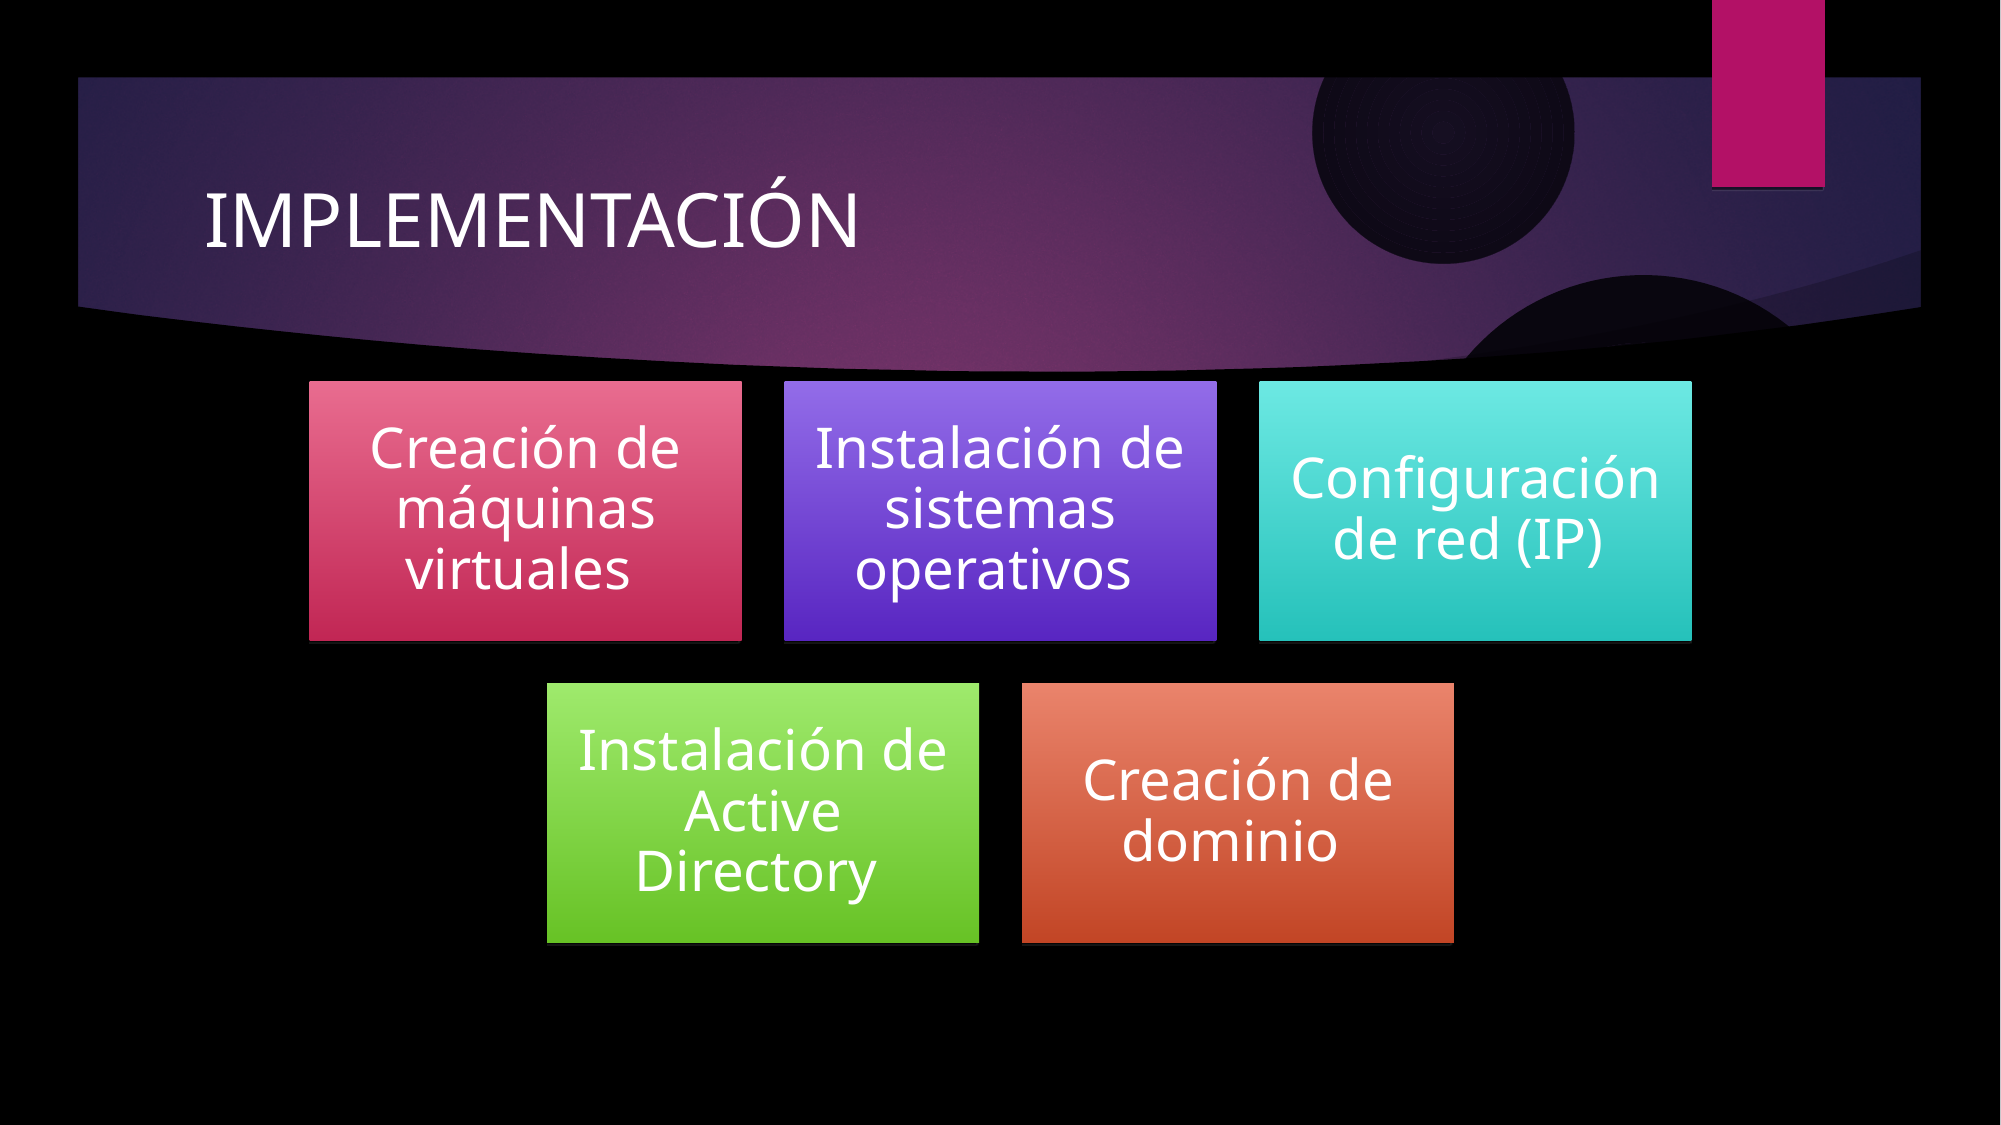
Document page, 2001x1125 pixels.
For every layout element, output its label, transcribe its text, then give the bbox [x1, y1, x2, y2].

text_box Creación de máquinas virtuales [309, 381, 742, 641]
title IMPLEMENTACIÓN [189, 159, 1627, 276]
text_box Configuración de red (IP) [1259, 381, 1692, 641]
text_box Creación de dominio [1022, 683, 1454, 943]
text_box Instalación de sistemas operativos [784, 381, 1217, 641]
text_box Instalación de Active Directory [547, 683, 980, 943]
